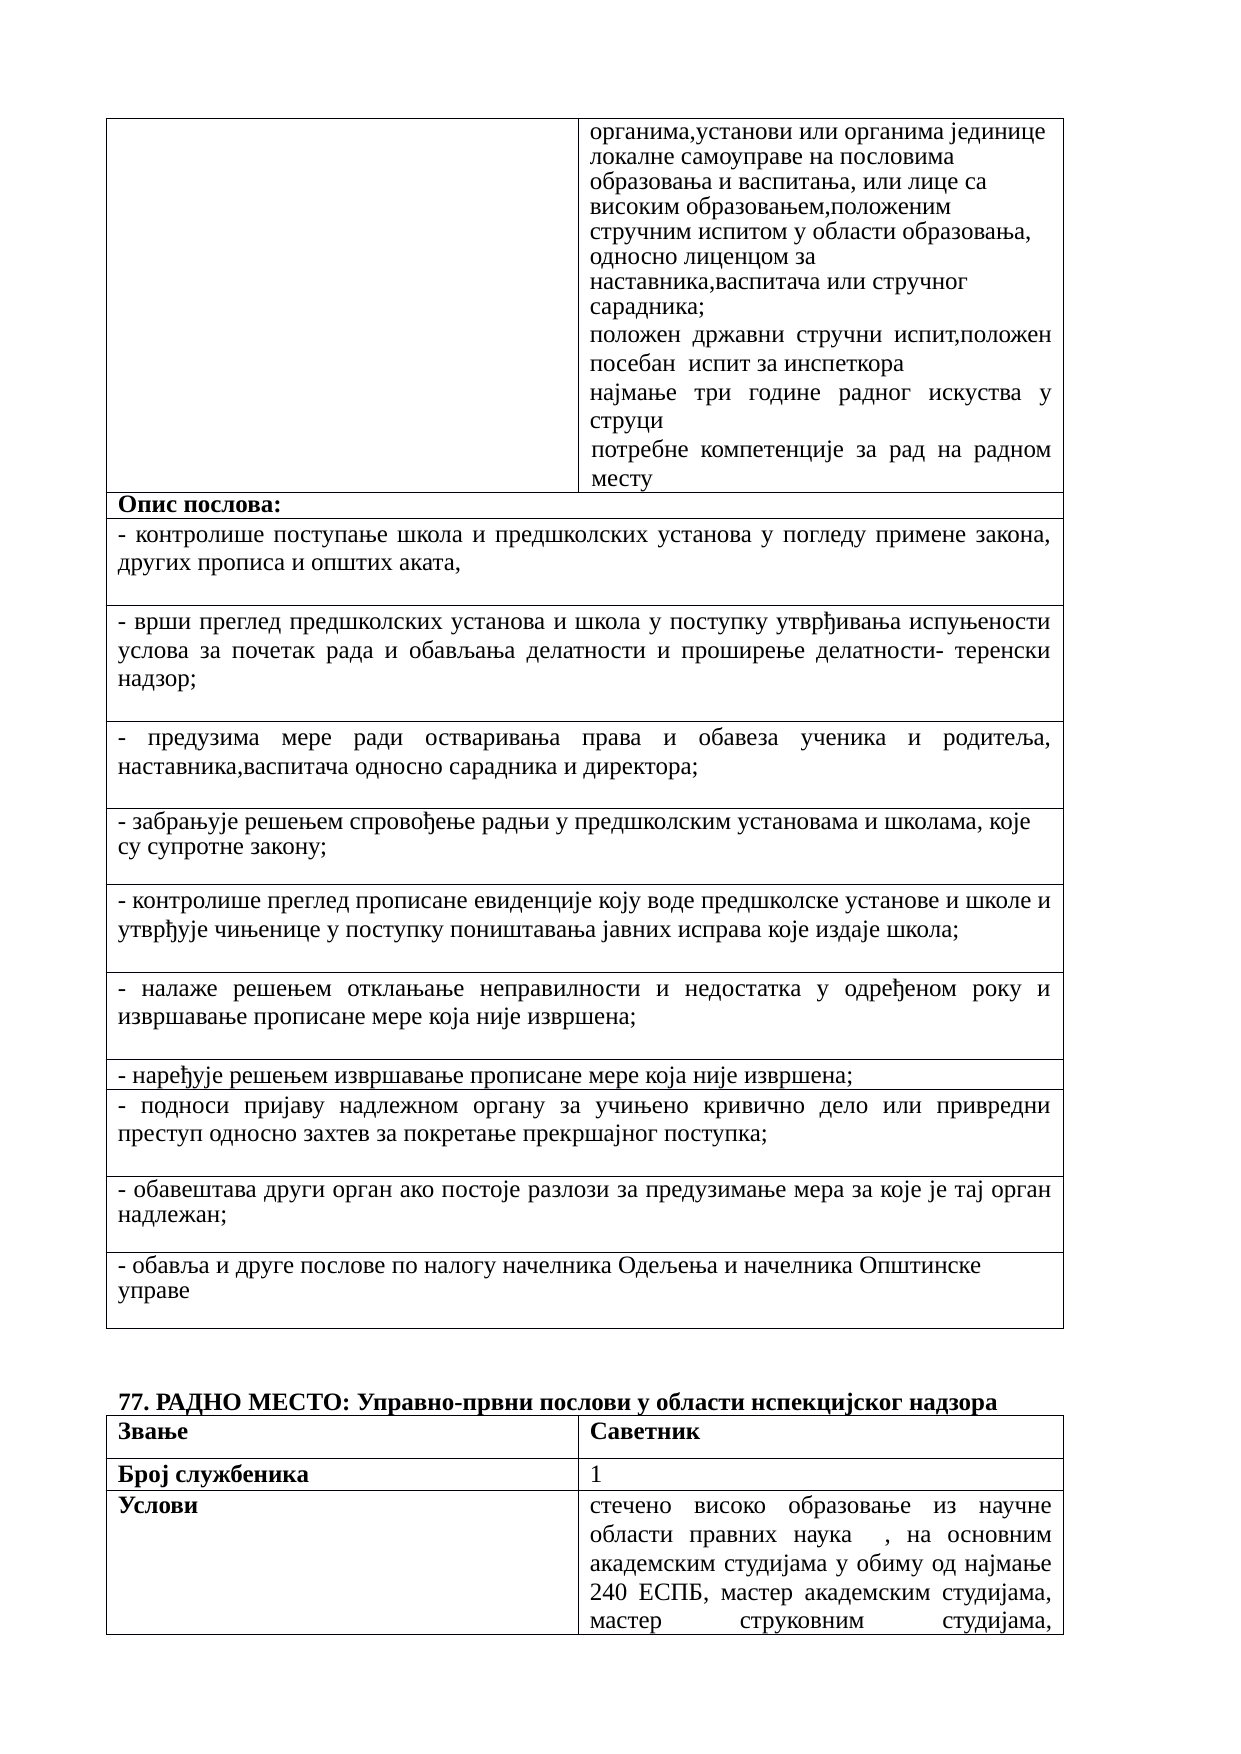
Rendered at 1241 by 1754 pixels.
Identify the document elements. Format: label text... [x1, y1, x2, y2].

table_cell - врши преглед предшколских установа и школа у поступку утврђивања испуњености услова за почетак рада и обављања делатности и проширење делатности- теренски надзор; [107, 606, 1063, 721]
table_cell Опис послова: [107, 493, 1063, 518]
table_header Звање [107, 1416, 578, 1458]
table_cell 1 [579, 1459, 1063, 1489]
table_cell - контролише преглед прописане евиденције коју воде предшколске установе и школе и утврђује чињенице у поступку поништавања јавних исправа које издаје школа; [107, 885, 1063, 972]
table_cell - подноси пријаву надлежном органу за учињено кривично дело или привредни преступ односно захтев за покретање прекршајног поступка; [107, 1090, 1063, 1176]
table_cell - контролише поступање школа и предшколских установа у погледу примене закона, других прописа и општих аката, [107, 519, 1063, 605]
table_cell - обавља и друге послове по налогу начелника Одељења и начелника Општинске управе [107, 1253, 1063, 1328]
table_cell Број службеника [107, 1459, 578, 1489]
table_cell - налаже решењем отклањање неправилности и недостатка у одређеном року и извршавање прописане мере која није извршена; [107, 973, 1063, 1059]
table_cell [107, 119, 578, 492]
text 77. РАДНО МЕСТО: Управно-првни послови у области нспекцијског надзора [118, 1387, 1122, 1415]
table_cell - забрањује решењем спровођење радњи у предшколским установама и школама, које су супротне закону; [107, 809, 1063, 884]
table_header Саветник [579, 1416, 1063, 1458]
table_cell - предузима мере ради остваривања права и обавеза ученика и родитеља, наставника,васпитача односно сарадника и директора; [107, 722, 1063, 808]
table_cell - обавештава други орган ако постоје разлози за предузимање мера за које је тај орган надлежан; [107, 1177, 1063, 1252]
table_cell стечено високо образовање из научне области правних наука , на основним академским студијама у обиму од најмање 240 ЕСПБ, мастер академским студијама, мастер струковним студијама, [579, 1491, 1063, 1634]
table_cell - наређује решењем извршавање прописане мере која није извршена; [107, 1060, 1063, 1089]
table_cell органима,установи или органима јединице локалне самоуправе на пословима образовања и васпитања, или лице са високим образовањем,положеним стручним испитом у области образовања, односно лиценцом за наставника,васпитача или стручног сарадника; положен државни стручни испит,положен посебан испит за инспеткора најмање три године радног искуства у струци потребне компетенције за рад на радном месту [579, 119, 1063, 492]
table_cell Услови [107, 1491, 578, 1634]
